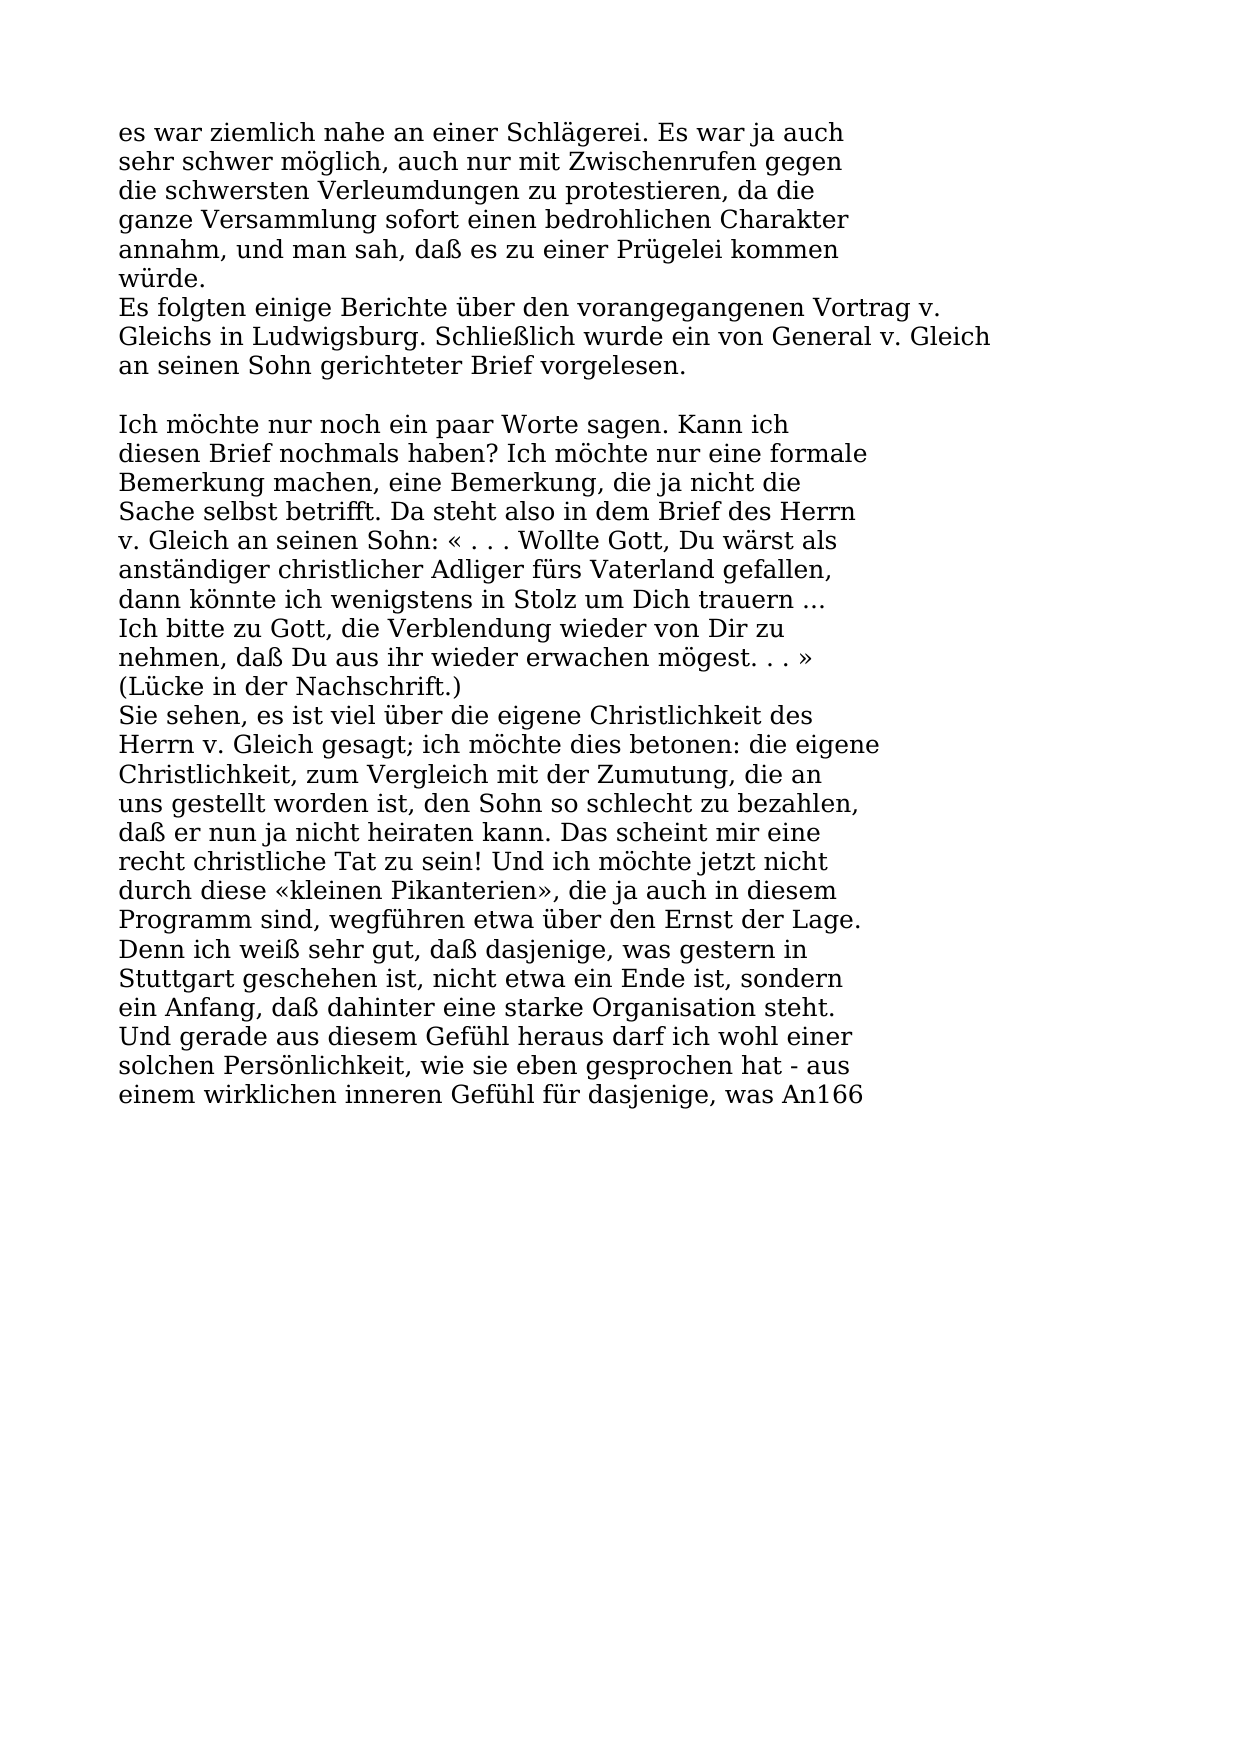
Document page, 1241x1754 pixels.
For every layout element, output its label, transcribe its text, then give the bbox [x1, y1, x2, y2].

text Ich möchte nur noch ein paar Worte sagen. Kann ich [118, 410, 1122, 439]
text daß er nun ja nicht heiraten kann. Das scheint mir eine [118, 818, 1122, 847]
text Sache selbst betrifft. Da steht also in dem Brief des Herrn [118, 497, 1122, 526]
text ganze Versammlung sofort einen bedrohlichen Charakter [118, 206, 1122, 235]
text uns gestellt worden ist, den Sohn so schlecht zu bezahlen, [118, 789, 1122, 818]
text Denn ich weiß sehr gut, daß dasjenige, was gestern in [118, 935, 1122, 964]
text Christlichkeit, zum Vergleich mit der Zumutung, die an [118, 760, 1122, 789]
text an seinen Sohn gerichteter Brief vorgelesen. [118, 351, 1122, 381]
text es war ziemlich nahe an einer Schlägerei. Es war ja auch [118, 118, 1122, 147]
text Gleichs in Ludwigsburg. Schließlich wurde ein von General v. Gleich [118, 322, 1122, 351]
text diesen Brief nochmals haben? Ich möchte nur eine formale [118, 439, 1122, 468]
text dann könnte ich wenigstens in Stolz um Dich trauern ... [118, 585, 1122, 614]
text einem wirklichen inneren Gefühl für dasjenige, was An166 [118, 1081, 1122, 1110]
text sehr schwer möglich, auch nur mit Zwischenrufen gegen [118, 147, 1122, 176]
text durch diese «kleinen Pikanterien», die ja auch in diesem [118, 876, 1122, 906]
text (Lücke in der Nachschrift.) [118, 672, 1122, 701]
text Ich bitte zu Gott, die Verblendung wieder von Dir zu [118, 614, 1122, 643]
text nehmen, daß Du aus ihr wieder erwachen mögest. . . » [118, 643, 1122, 672]
text recht christliche Tat zu sein! Und ich möchte jetzt nicht [118, 847, 1122, 876]
text solchen Persönlichkeit, wie sie eben gesprochen hat - aus [118, 1051, 1122, 1081]
text Und gerade aus diesem Gefühl heraus darf ich wohl einer [118, 1022, 1122, 1051]
text Sie sehen, es ist viel über die eigene Christlichkeit des [118, 701, 1122, 731]
text Programm sind, wegführen etwa über den Ernst der Lage. [118, 906, 1122, 935]
text würde. [118, 264, 1122, 293]
text ein Anfang, daß dahinter eine starke Organisation steht. [118, 993, 1122, 1022]
text Es folgten einige Berichte über den vorangegangenen Vortrag v. [118, 293, 1122, 322]
text Stuttgart geschehen ist, nicht etwa ein Ende ist, sondern [118, 964, 1122, 993]
text annahm, und man sah, daß es zu einer Prügelei kommen [118, 235, 1122, 264]
text die schwersten Verleumdungen zu protestieren, da die [118, 176, 1122, 206]
text Herrn v. Gleich gesagt; ich möchte dies betonen: die eigene [118, 731, 1122, 760]
text anständiger christlicher Adliger fürs Vaterland gefallen, [118, 556, 1122, 585]
text Bemerkung machen, eine Bemerkung, die ja nicht die [118, 468, 1122, 497]
text v. Gleich an seinen Sohn: « . . . Wollte Gott, Du wärst als [118, 526, 1122, 556]
